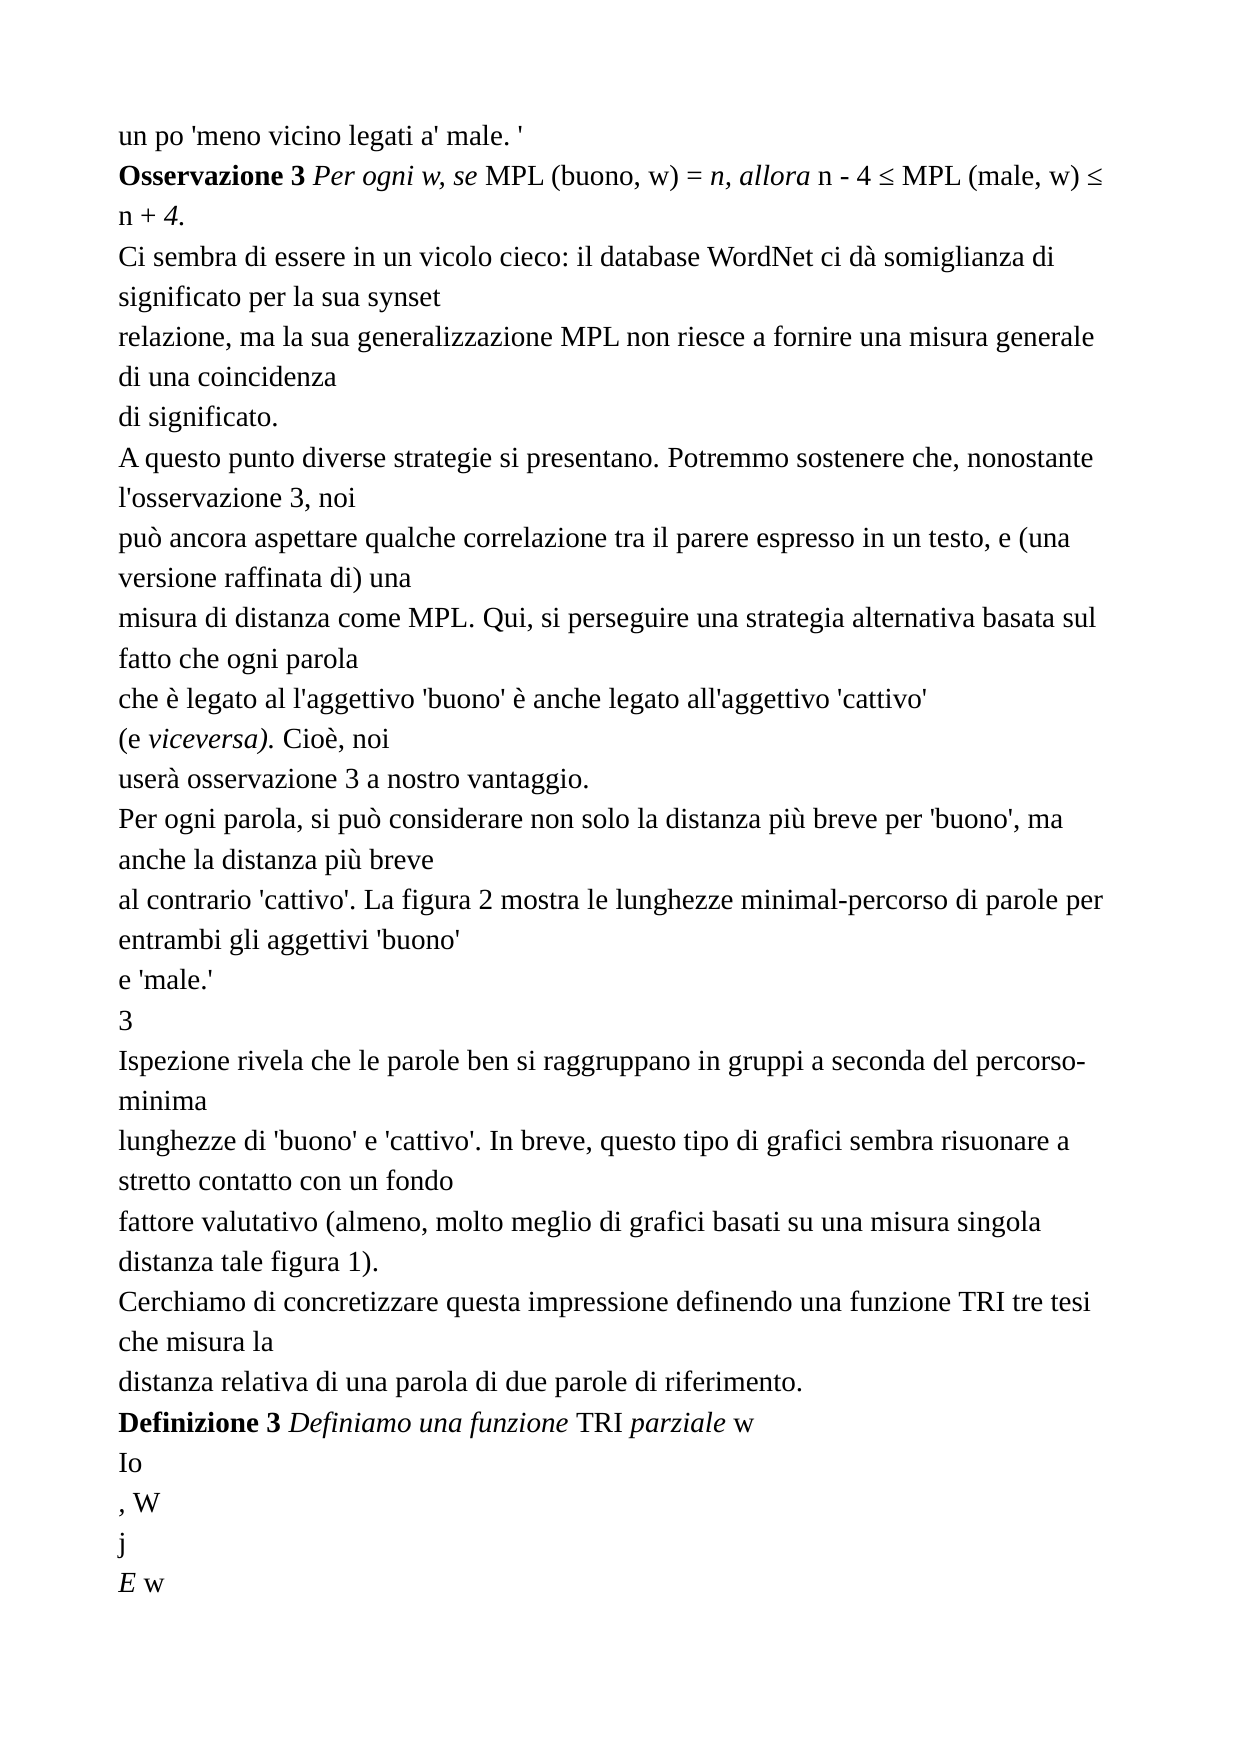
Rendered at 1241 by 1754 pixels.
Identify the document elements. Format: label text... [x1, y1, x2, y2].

text al contrario 'cattivo'. La figura 2 mostra le lunghezze minimal-percorso di parole per entrambi gli aggettivi 'buono' [118, 882, 1122, 956]
text 3 [118, 1003, 1122, 1036]
text e 'male.' [118, 962, 1122, 996]
text può ancora aspettare qualche correlazione tra il parere espresso in un testo, e (una versione raffinata di) una [118, 520, 1122, 594]
text E w [118, 1566, 1122, 1599]
text fattore valutativo (almeno, molto meglio di grafici basati su una misura singola distanza tale figura 1). [118, 1204, 1122, 1277]
text userà osservazione 3 a nostro vantaggio. [118, 761, 1122, 795]
text j [118, 1525, 1122, 1559]
text lunghezze di 'buono' e 'cattivo'. In breve, questo tipo di grafici sembra risuonare a stretto contatto con un fondo [118, 1123, 1122, 1197]
text relazione, ma la sua generalizzazione MPL non riesce a fornire una misura generale di una coincidenza [118, 319, 1122, 393]
text di significato. [118, 399, 1122, 433]
text Cerchiamo di concretizzare questa impressione definendo una funzione TRI tre tesi che misura la [118, 1284, 1122, 1358]
text Definizione 3 Definiamo una funzione TRI parziale w [118, 1405, 1122, 1438]
text Ci sembra di essere in un vicolo cieco: il database WordNet ci dà somiglianza di significato per la sua synset [118, 239, 1122, 312]
text distanza relativa di una parola di due parole di riferimento. [118, 1364, 1122, 1398]
text Osservazione 3 Per ogni w, se MPL (buono, w) = n, allora n - 4 ≤ MPL (male, w) ≤ n + 4. [118, 158, 1122, 232]
text A questo punto diverse strategie si presentano. Potremmo sostenere che, nonostante l'osservazione 3, noi [118, 440, 1122, 513]
text Ispezione rivela che le parole ben si raggruppano in gruppi a seconda del percorso- minima [118, 1043, 1122, 1117]
text Io [118, 1445, 1122, 1478]
text misura di distanza come MPL. Qui, si perseguire una strategia alternativa basata sul fatto che ogni parola [118, 601, 1122, 674]
text che è legato al l'aggettivo 'buono' è anche legato all'aggettivo 'cattivo' (e viceversa). Cioè, noi [118, 681, 1122, 755]
text Per ogni parola, si può considerare non solo la distanza più breve per 'buono', ma anche la distanza più breve [118, 802, 1122, 875]
text , W [118, 1485, 1122, 1519]
text un po 'meno vicino legati a' male. ' [118, 118, 1122, 152]
